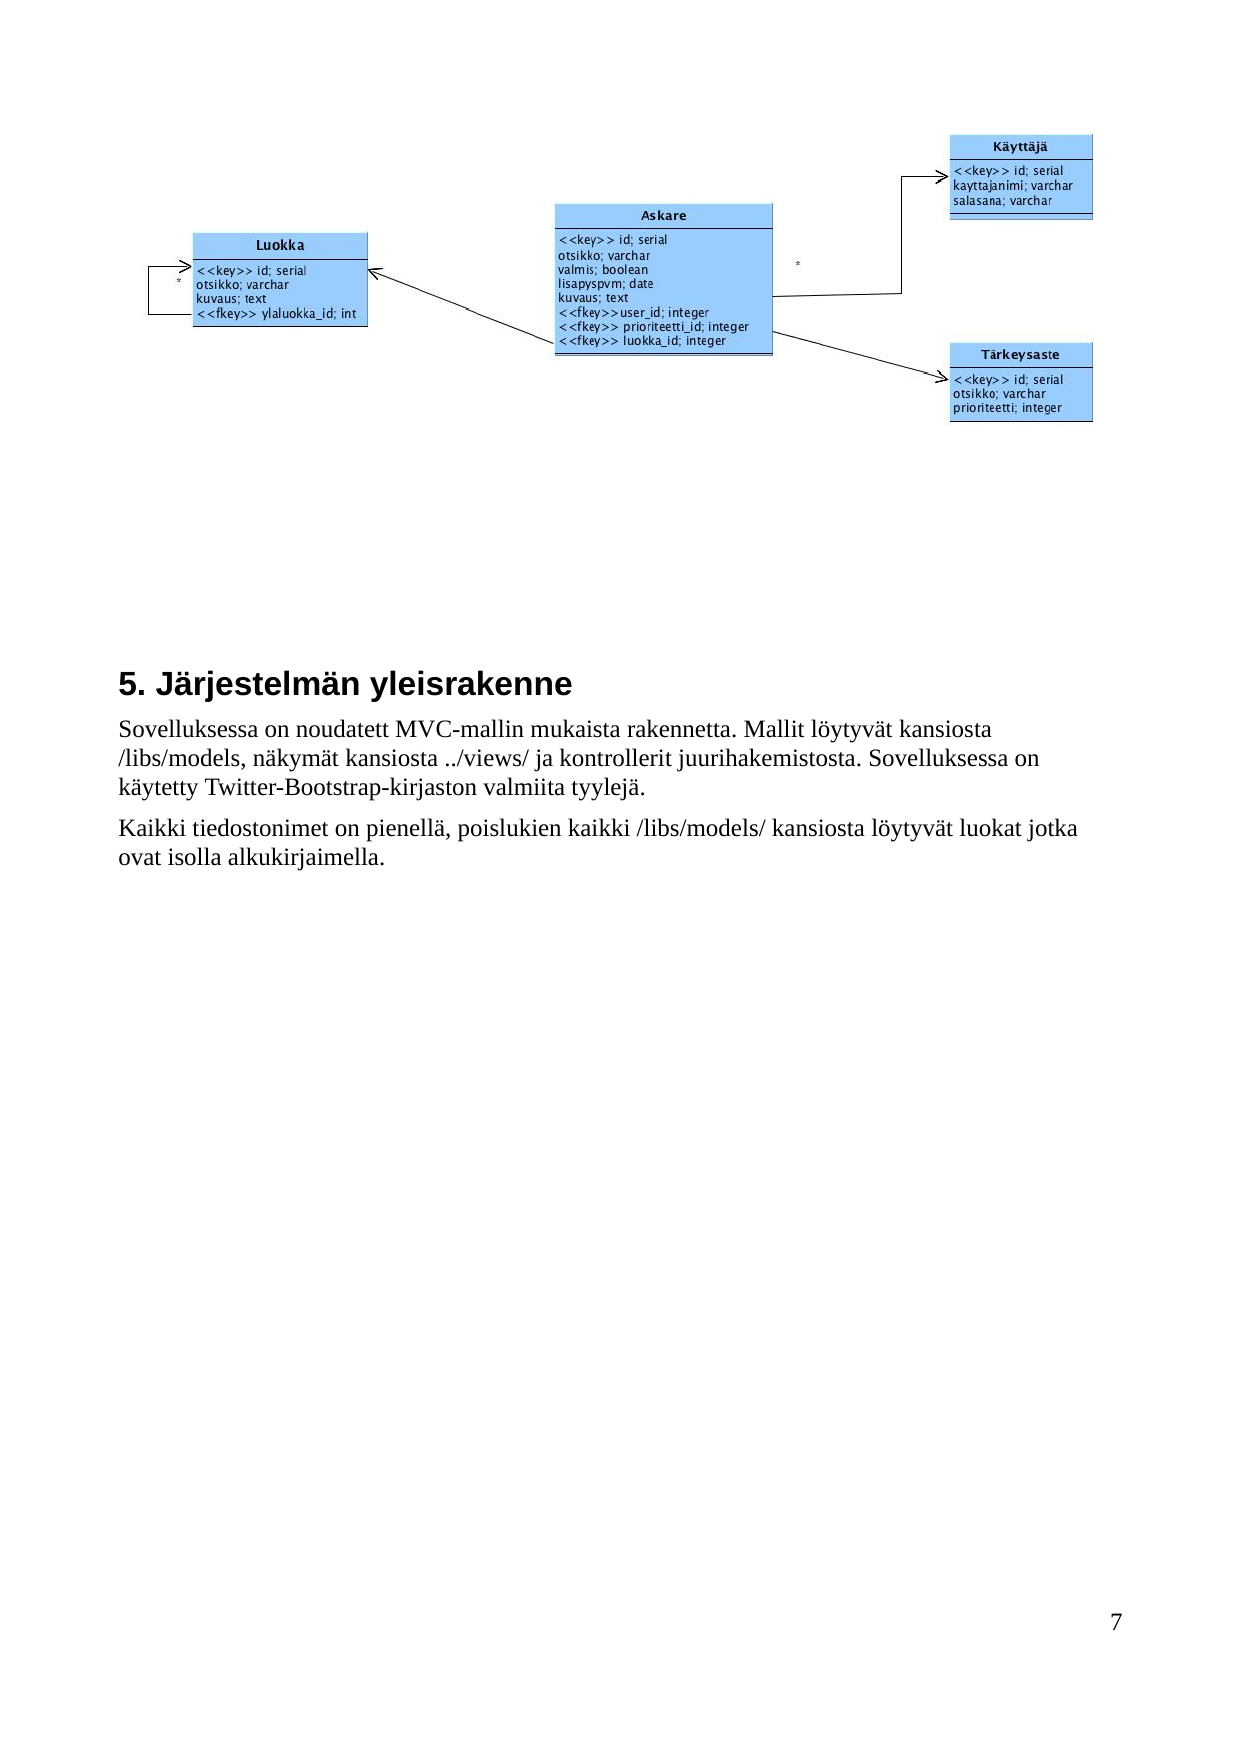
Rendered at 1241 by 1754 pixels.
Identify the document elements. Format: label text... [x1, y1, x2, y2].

subtitle 5. Järjestelmän yleisrakenne [118, 663, 1122, 702]
text Kaikki tiedostonimet on pienellä, poislukien kaikki /libs/models/ kansiosta löytyvät luokat jotka ovat isolla alkukirjaimella. [118, 813, 1122, 871]
text Sovelluksessa on noudatett MVC-mallin mukaista rakennetta. Mallit löytyvät kansiosta /libs/models, näkymät kansiosta ../views/ ja kontrollerit juurihakemistosta. Sovelluksessa on käytetty Twitter-Bootstrap-kirjaston valmiita tyylejä. [118, 714, 1122, 801]
picture [133, 118, 1107, 438]
